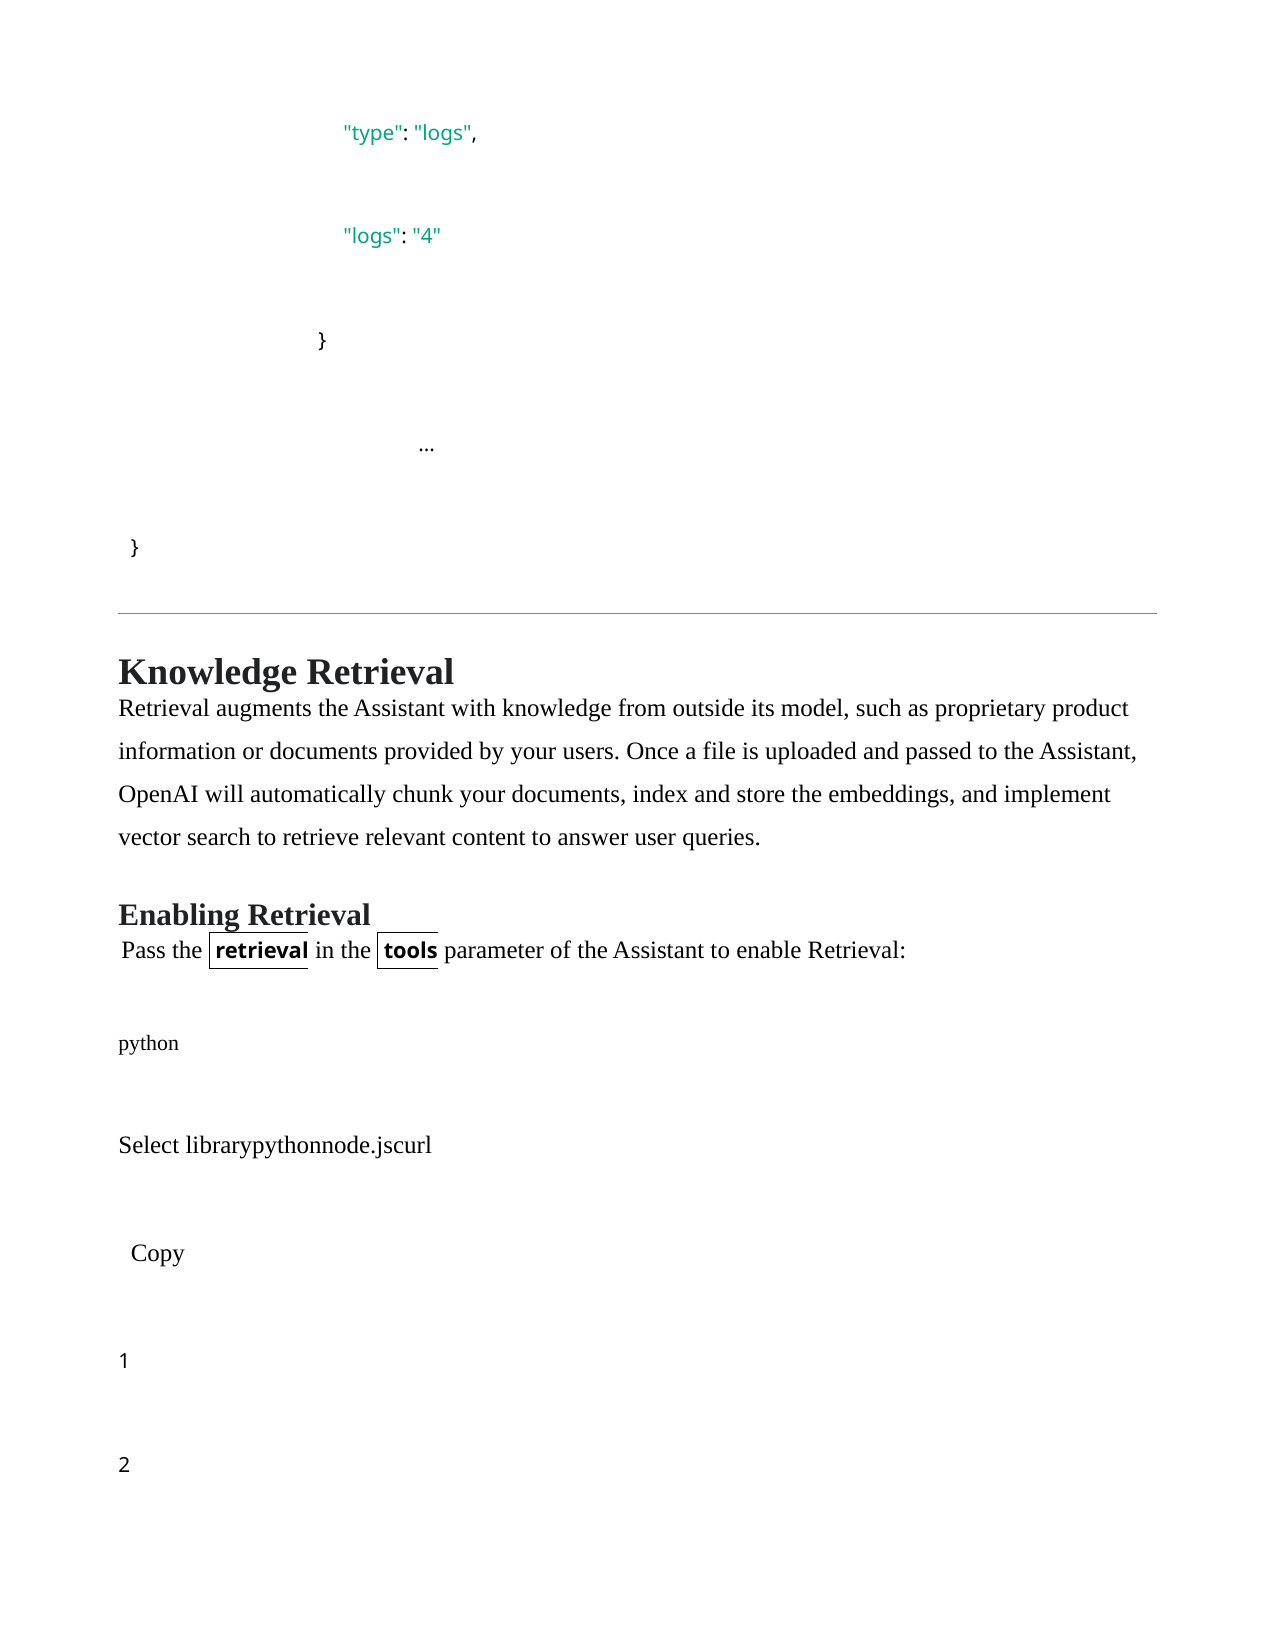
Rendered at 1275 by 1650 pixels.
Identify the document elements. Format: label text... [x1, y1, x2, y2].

text retrieval in the [210, 932, 377, 968]
text 1 [118, 1346, 1157, 1375]
text } [118, 532, 1157, 561]
text tools parameter of the Assistant to enable Retrieval: [378, 932, 1154, 968]
text Select librarypythonnode.jscurl [118, 1130, 1157, 1159]
text Pass the [121, 932, 209, 968]
text Copy‍ [131, 1238, 1157, 1267]
text "type": "logs", [118, 118, 1157, 147]
text ... [118, 429, 1157, 457]
text } [118, 325, 1157, 354]
subtitle Knowledge Retrieval [118, 643, 1157, 693]
text python [118, 1024, 1141, 1055]
text "logs": "4" [118, 222, 1157, 250]
text Retrieval augments the Assistant with knowledge from outside its model, such as proprietary product information or documents provided by your users. Once a file is uploaded and passed to the Assistant, OpenAI will automatically chunk your documents, index and store the embeddings, and implement vector search to retrieve relevant content to answer user queries. [118, 693, 1157, 851]
subtitle Enabling Retrieval [118, 888, 1157, 932]
text 2 [118, 1450, 1157, 1478]
